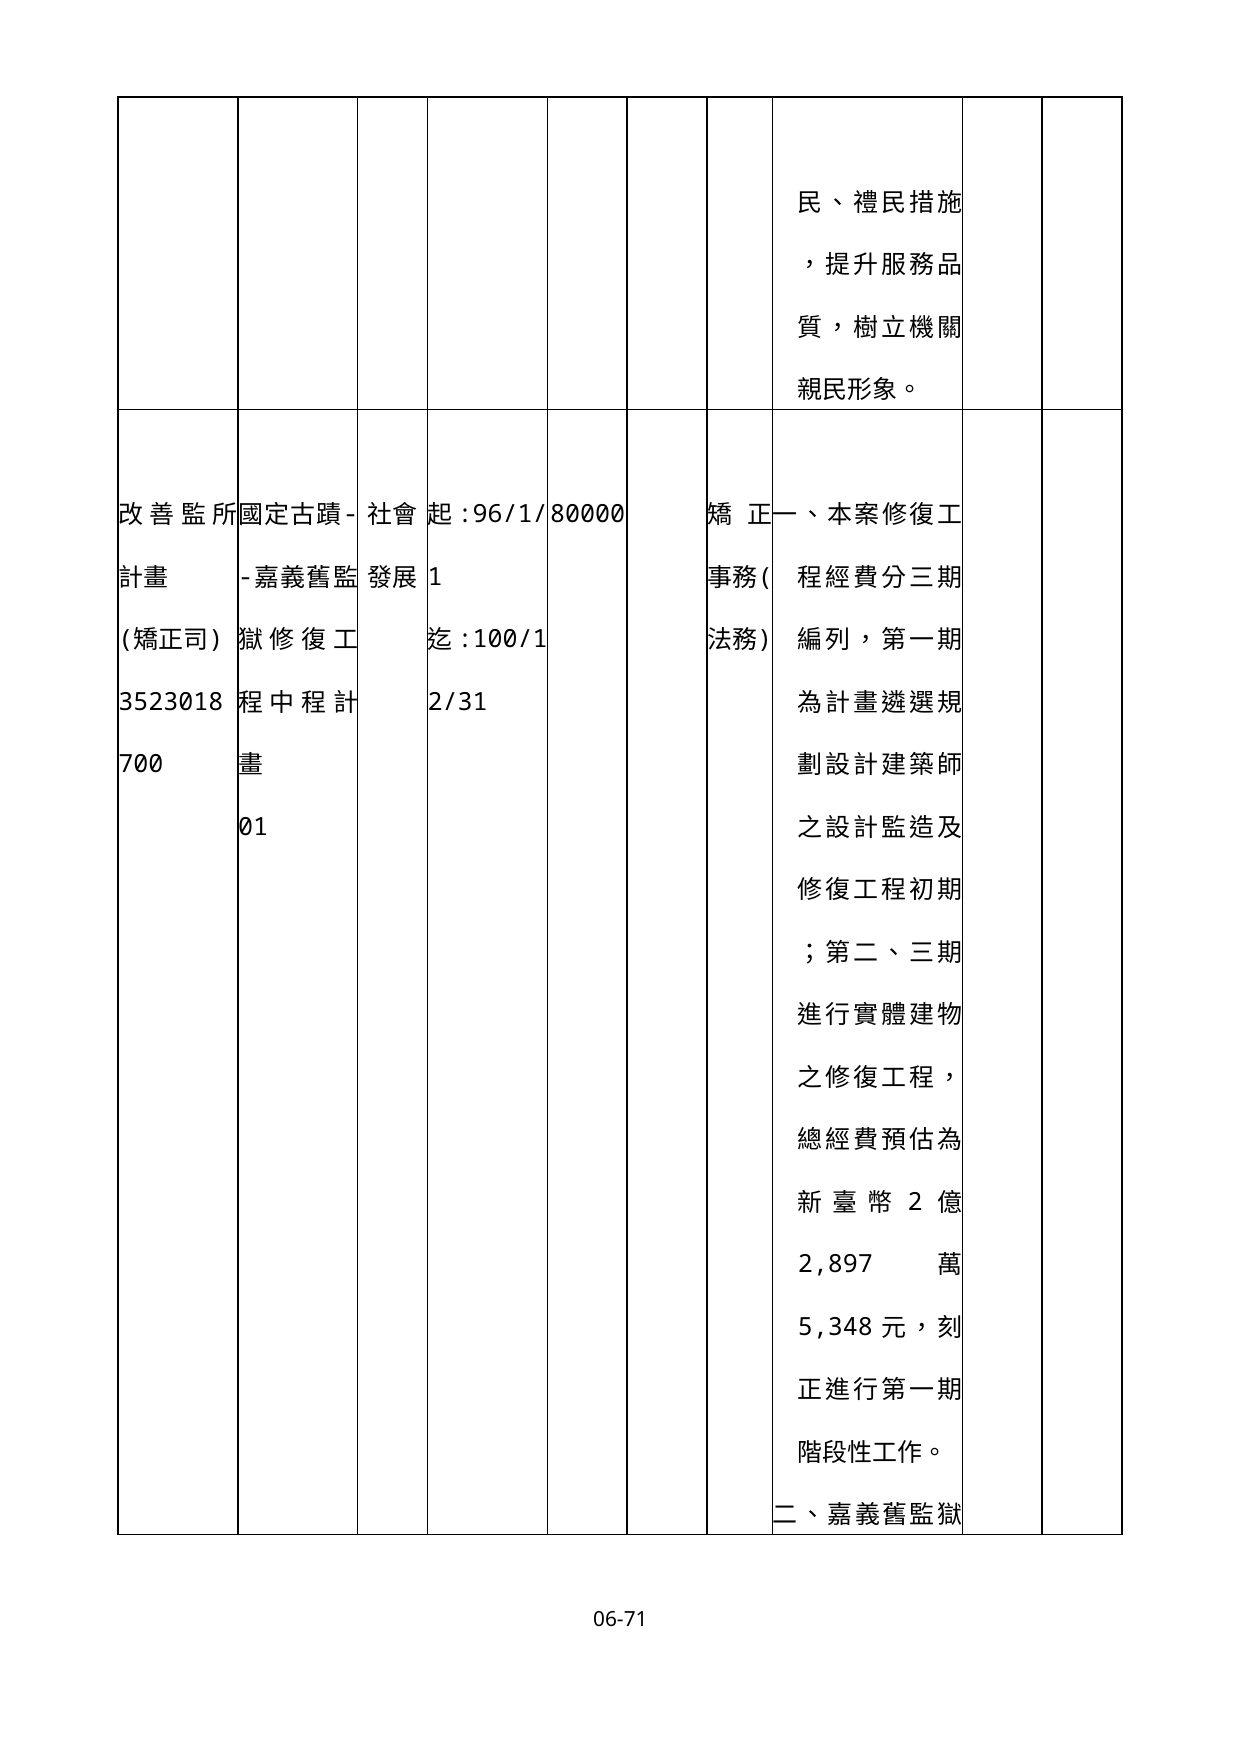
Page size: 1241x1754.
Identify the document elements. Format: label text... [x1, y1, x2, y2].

table_cell [428, 98, 547, 409]
table_cell 社會發展 [358, 410, 427, 1534]
table_cell 民、禮民措施，提升服務品質，樹立機關親民形象。 [773, 98, 962, 409]
table_cell 改善監所計畫 (矯正司) 3523018700 [119, 410, 237, 1534]
table_cell 矯正事務(法務) [708, 410, 772, 1534]
table_cell 80000 [548, 410, 626, 1534]
table_cell [963, 98, 1041, 409]
table_cell [358, 98, 427, 409]
table_cell [628, 410, 706, 1534]
table_cell [963, 410, 1041, 1534]
table_cell [548, 98, 626, 409]
table_cell [1043, 98, 1121, 409]
table_cell 國定古蹟--嘉義舊監獄修復工程中程計畫 01 [239, 410, 357, 1534]
table_cell 一、本案修復工程經費分三期編列，第一期為計畫遴選規劃設計建築師之設計監造及修復工程初期；第二、三期進行實體建物之修復工程，總經費預估為新臺幣2億2,897萬5,348元，刻正進行第一期階段性工作。 二、嘉義舊監獄 [773, 410, 962, 1534]
table_cell [628, 98, 706, 409]
table_cell [1043, 410, 1121, 1534]
table_cell [708, 98, 772, 409]
table_cell 起:96/1/1迄:100/12/31 [428, 410, 547, 1534]
table_cell [239, 98, 357, 409]
table_cell [119, 98, 237, 409]
